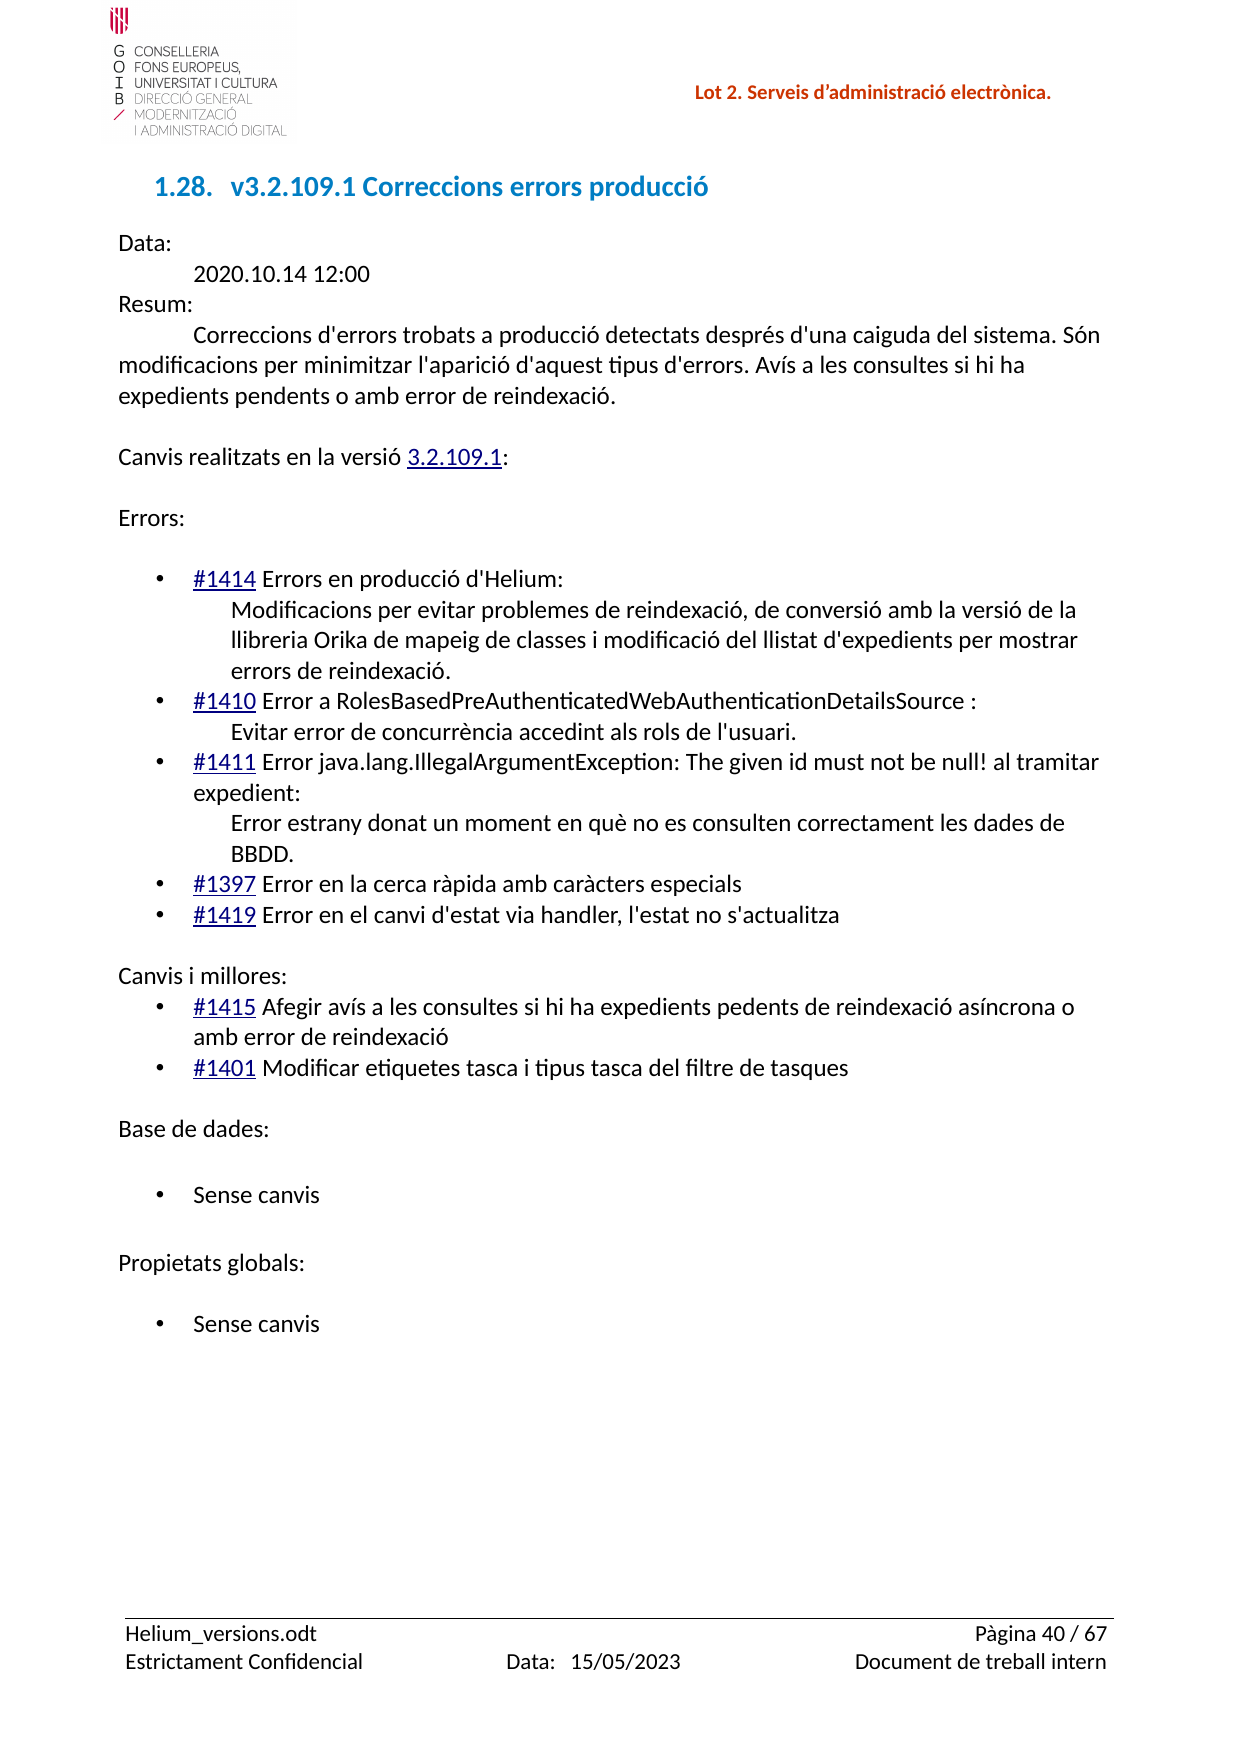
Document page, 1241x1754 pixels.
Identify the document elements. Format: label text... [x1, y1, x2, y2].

text 2020.10.14 12:00 [118, 258, 1122, 289]
text Resum: [118, 289, 1122, 319]
list Error estrany donat un moment en què no es consulten correctament les dades de BBDD. [193, 807, 1122, 868]
list #1414 Errors en producció d'Helium: [156, 563, 1122, 594]
text Data: [118, 228, 1122, 258]
list Modificacions per evitar problemes de reindexació, de conversió amb la versió de la llibreria Orika de mapeig de classes i modificació del llistat d'expedients per mostrar errors de reindexació. [193, 594, 1122, 685]
list #1411 Error java.lang.IllegalArgumentException: The given id must not be null! al tramitar expedient: [156, 746, 1122, 807]
text Canvis i millores: [118, 960, 1122, 991]
text Errors: [118, 502, 1122, 533]
text Canvis realitzats en la versió 3.2.109.1: [118, 441, 1122, 472]
text Propietats globals: [118, 1247, 1122, 1277]
subtitle v3.2.109.1 Correccions errors producció [153, 168, 1122, 204]
text Base de dades: [118, 1113, 1122, 1143]
picture [100, 0, 297, 144]
list #1397 Error en la cerca ràpida amb caràcters especials [156, 868, 1122, 899]
list #1410 Error a RolesBasedPreAuthenticatedWebAuthenticationDetailsSource : [156, 685, 1122, 716]
list #1401 Modificar etiquetes tasca i tipus tasca del filtre de tasques [156, 1052, 1122, 1082]
list Evitar error de concurrència accedint als rols de l'usuari. [193, 716, 1122, 746]
list #1415 Afegir avís a les consultes si hi ha expedients pedents de reindexació asíncrona o amb error de reindexació [156, 991, 1122, 1052]
text Correccions d'errors trobats a producció detectats després d'una caiguda del sistema. Són modificacions per minimitzar l'aparició d'aquest tipus d'errors. Avís a les consultes si hi ha expedients pendents o amb error de reindexació. [118, 319, 1122, 411]
list Sense canvis [156, 1180, 1122, 1210]
list Sense canvis [156, 1308, 1122, 1338]
list #1419 Error en el canvi d'estat via handler, l'estat no s'actualitza [156, 899, 1122, 929]
